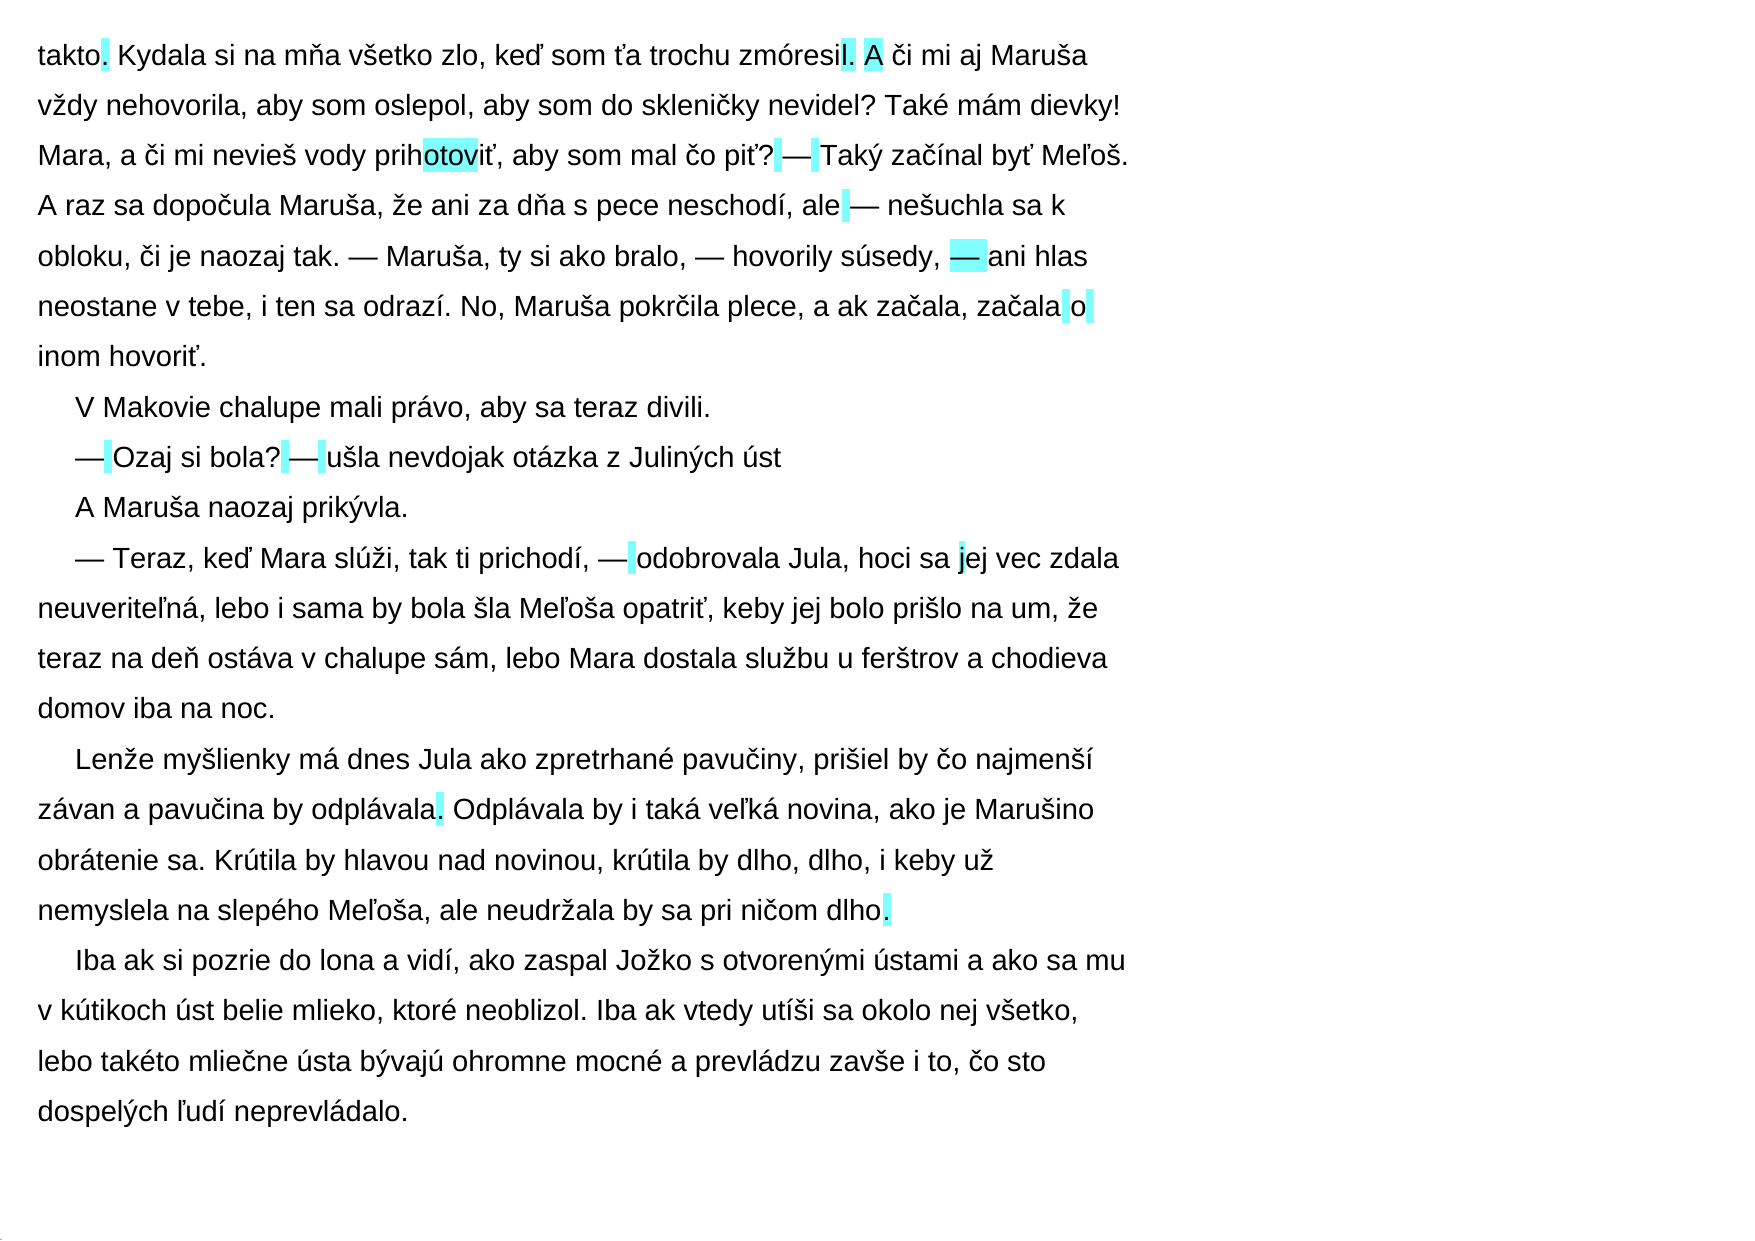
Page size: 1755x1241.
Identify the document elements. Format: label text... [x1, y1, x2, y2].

text Lenže myšlienky má dnes Jula ako zpretrhané pavučiny, prišiel by čo najmenší závan a pavučina by odplávala. Odplávala by i taká veľká novina, ako je Marušino obrátenie sa. Krútila by hlavou nad novinou, krútila by dlho, dlho, i keby už nemyslela na slepého Meľoša, ale neudržala by sa pri ničom dlho. [37, 742, 1130, 926]
text A Maruša naozaj prikývla. [37, 490, 1130, 524]
text Iba ak si pozrie do lona a vidí, ako zaspal Jožko s otvorenými ústami a ako sa mu v kútikoch úst belie mlieko, ktoré neoblizol. Iba ak vtedy utíši sa okolo nej všetko, lebo takéto mliečne ústa bývajú ohromne mocné a prevládzu zavše i to, čo sto dospelých ľudí neprevládalo. [37, 943, 1130, 1128]
text — Ozaj si bola? — ušla nevdojak otázka z Juliných úst [37, 440, 1130, 473]
text — Teraz, keď Mara slúži, tak ti prichodí, — odobrovala Jula, hoci sa jej vec zdala neuveriteľná, lebo i sama by bola šla Meľoša opatriť, keby jej bolo prišlo na um, že teraz na deň ostáva v chalupe sám, lebo Mara dostala službu u ferštrov a chodieva domov iba na noc. [37, 541, 1130, 725]
text V Makovie chalupe mali právo, aby sa teraz divili. [37, 390, 1130, 423]
text takto. Kydala si na mňa všetko zlo, keď som ťa trochu zmóresil. A či mi aj Maruša vždy nehovorila, aby som oslepol, aby som do skleničky nevidel? Také mám dievky! Mara, a či mi nevieš vody prihotoviť, aby som mal čo piť? — Taký začínal byť Meľoš. A raz sa dopočula Maruša, že ani za dňa s pece neschodí, ale — nešuchla sa k obloku, či je naozaj tak. — Maruša, ty si ako bralo, — hovorily súsedy, — ani hlas neostane v tebe, i ten sa odrazí. No, Maruša pokrčila plece, a ak začala, začala o inom hovoriť. [37, 37, 1130, 373]
